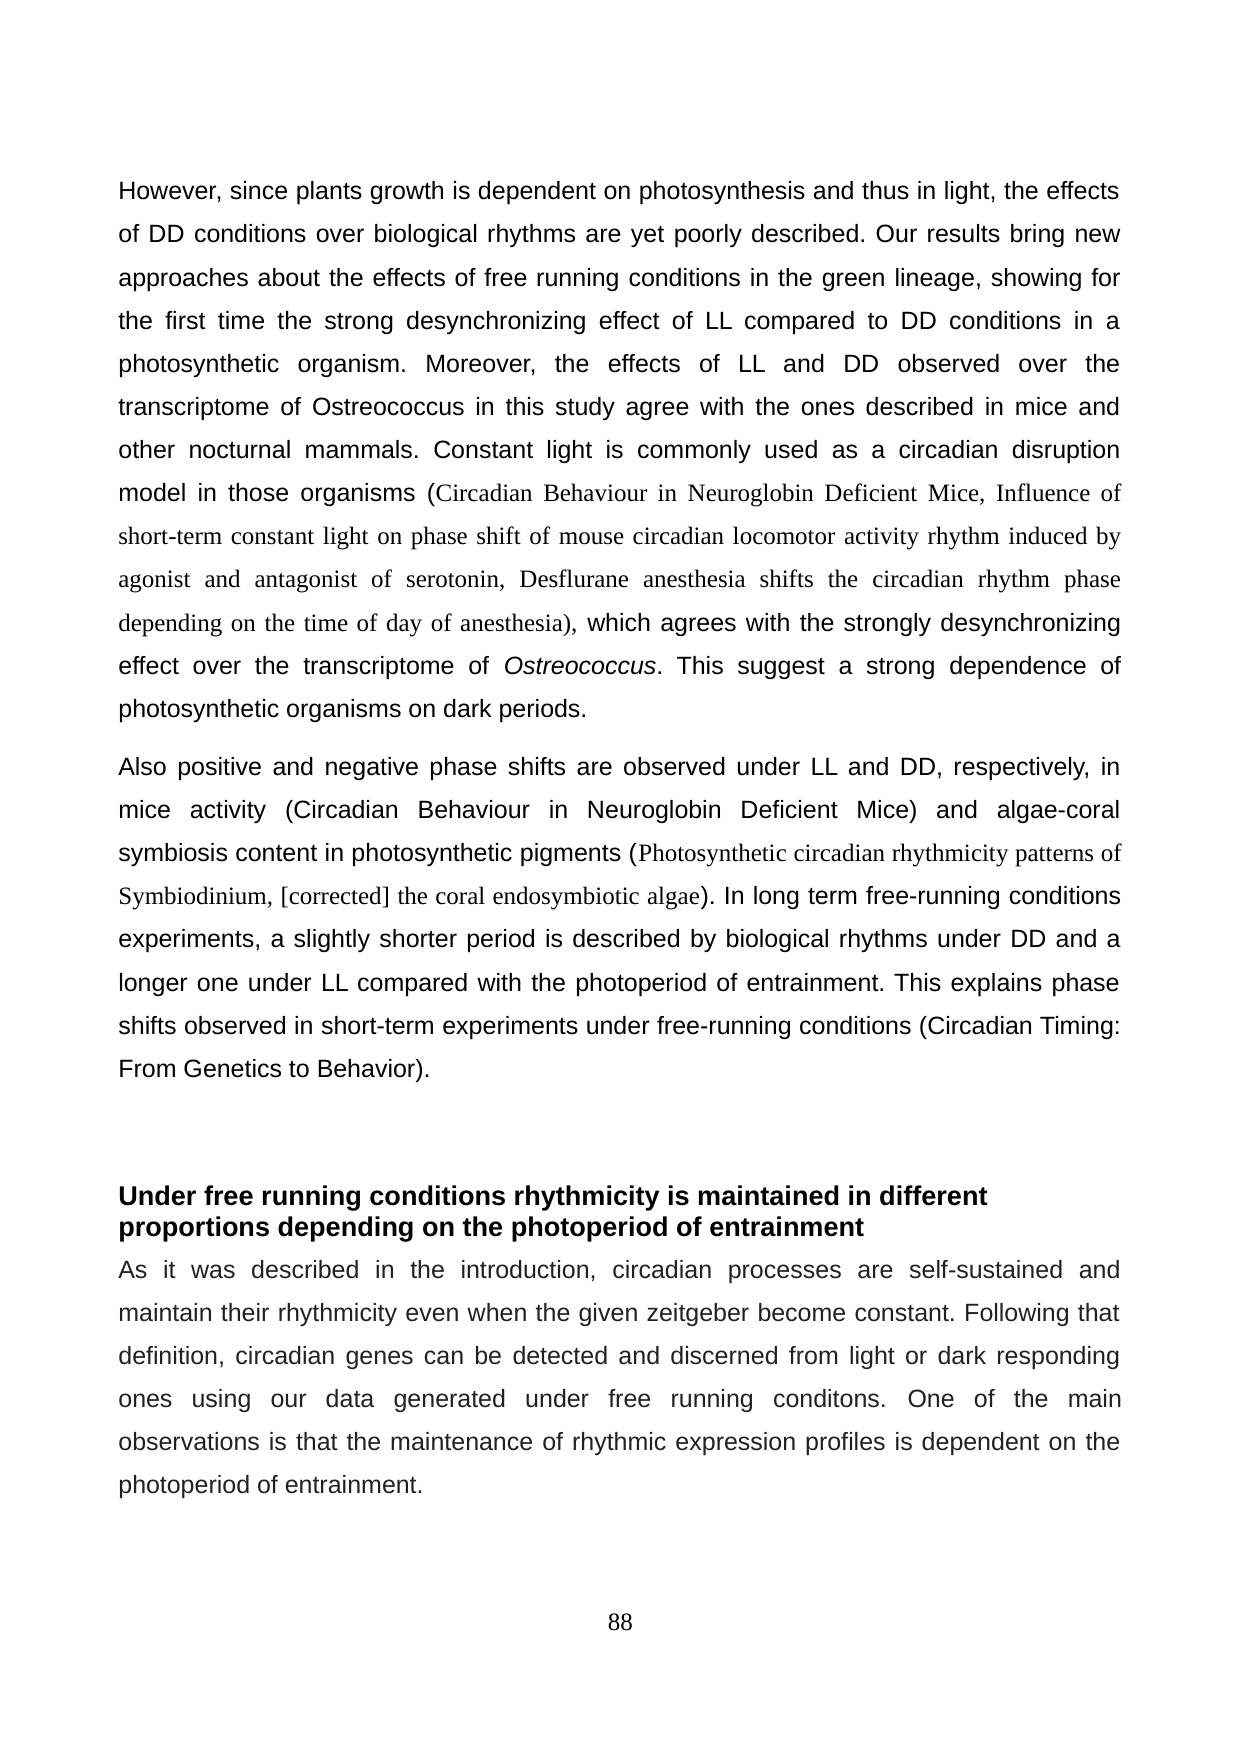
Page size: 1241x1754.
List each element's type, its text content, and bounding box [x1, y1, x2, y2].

subtitle Under free running conditions rhythmicity is maintained in different proportions depending on the photoperiod of entrainment [118, 1179, 1122, 1242]
text Also positive and negative phase shifts are observed under LL and DD, respectively, in mice activity (Circadian Behaviour in Neuroglobin Deficient Mice) and algae-coral symbiosis content in photosynthetic pigments (Photosynthetic circadian rhythmicity patterns of Symbiodinium, [corrected] the coral endosymbiotic algae). In long term free-running conditions experiments, a slightly shorter period is described by biological rhythms under DD and a longer one under LL compared with the photoperiod of entrainment. This explains phase shifts observed in short-term experiments under free-running conditions (Circadian Timing: From Genetics to Behavior). [118, 752, 1122, 1083]
text As it was described in the introduction, circadian processes are self-sustained and maintain their rhythmicity even when the given zeitgeber become constant. Following that definition, circadian genes can be detected and discerned from light or dark responding ones using our data generated under free running conditons. One of the main observations is that the maintenance of rhythmic expression profiles is dependent on the photoperiod of entrainment. [118, 1254, 1122, 1499]
text However, since plants growth is dependent on photosynthesis and thus in light, the effects of DD conditions over biological rhythms are yet poorly described. Our results bring new approaches about the effects of free running conditions in the green lineage, showing for the first time the strong desynchronizing effect of LL compared to DD conditions in a photosynthetic organism. Moreover, the effects of LL and DD observed over the transcriptome of Ostreococcus in this study agree with the ones described in mice and other nocturnal mammals. Constant light is commonly used as a circadian disruption model in those organisms (Circadian Behaviour in Neuroglobin Deficient Mice, Influence of short-term constant light on phase shift of mouse circadian locomotor activity rhythm induced by agonist and antagonist of serotonin, Desflurane anesthesia shifts the circadian rhythm phase depending on the time of day of anesthesia), which agrees with the strongly desynchronizing effect over the transcriptome of Ostreococcus. This suggest a strong dependence of photosynthetic organisms on dark periods. [118, 176, 1122, 723]
